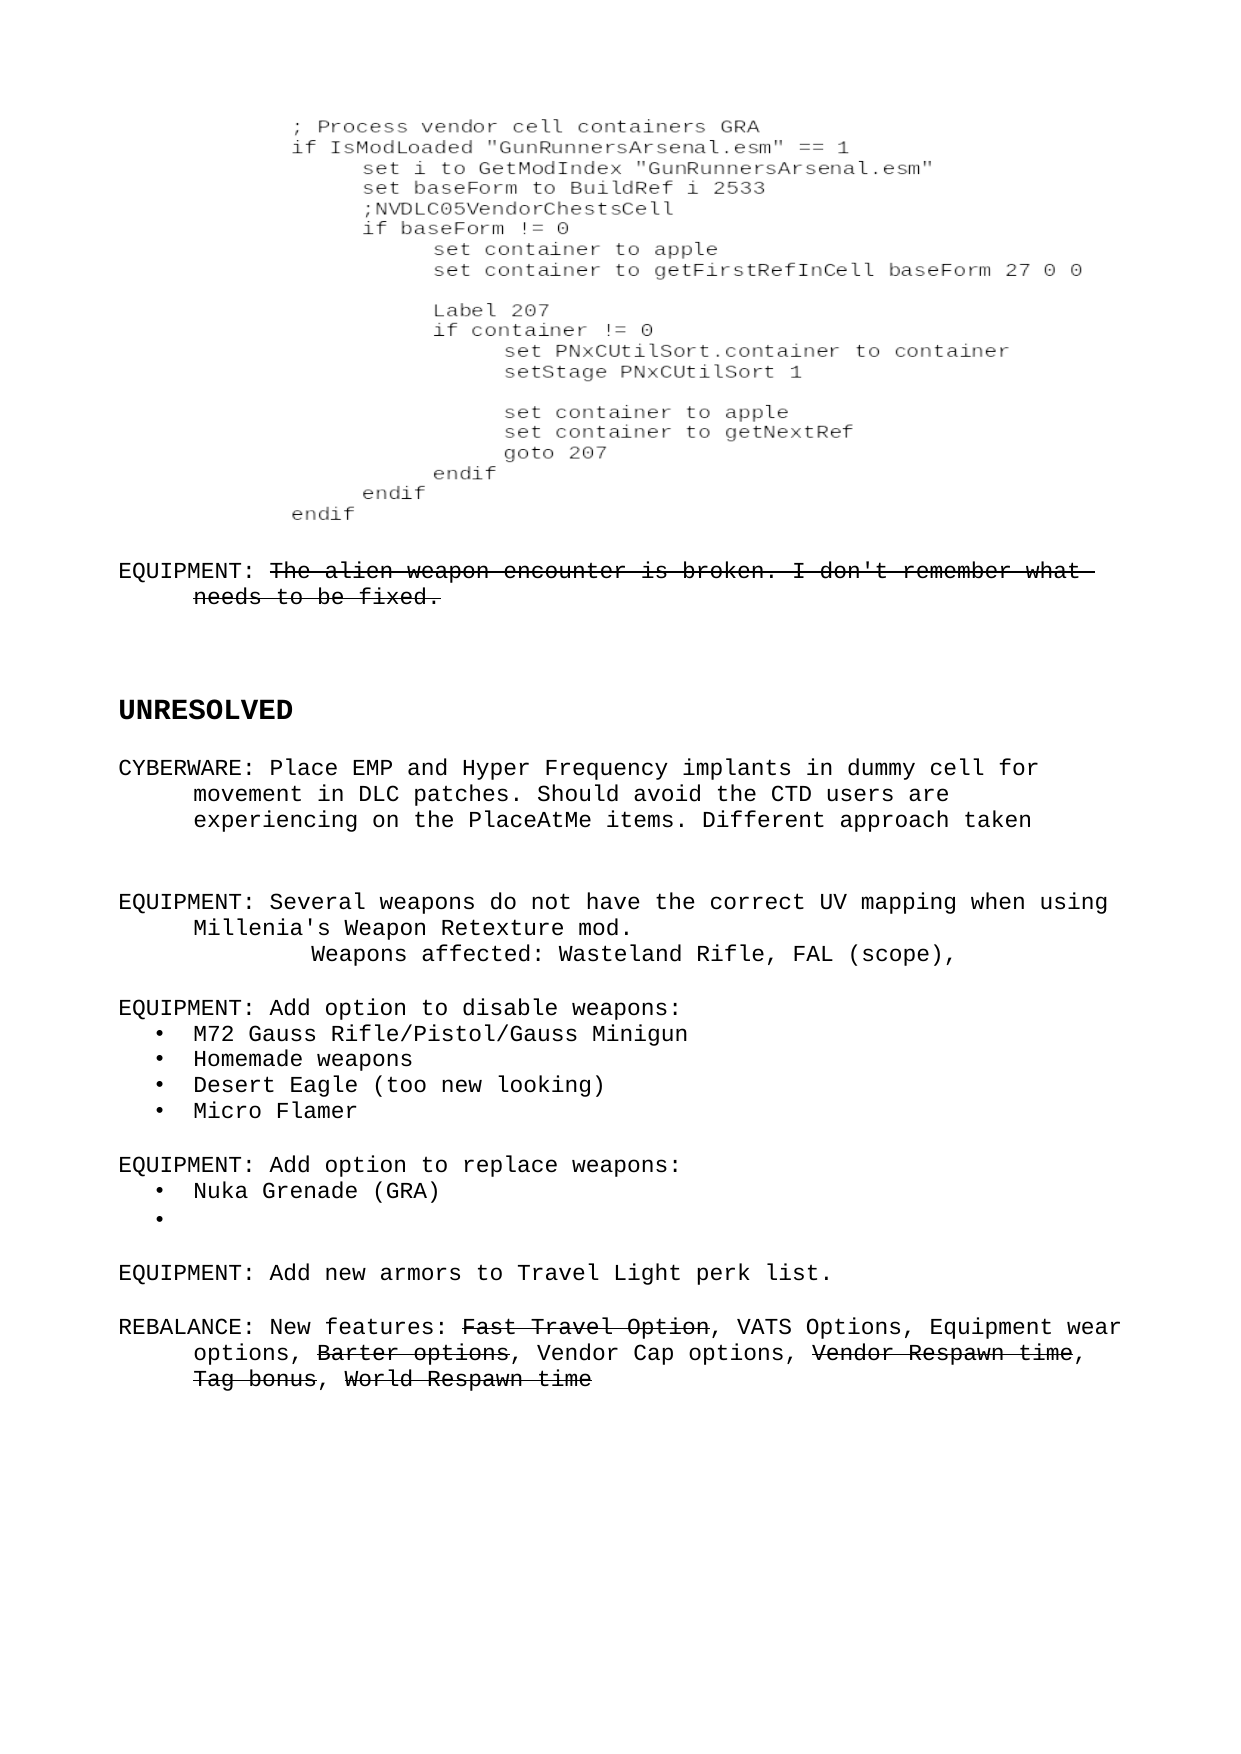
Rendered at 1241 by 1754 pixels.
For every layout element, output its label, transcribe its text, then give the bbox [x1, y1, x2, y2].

list Micro Flamer [156, 1100, 1122, 1126]
text REBALANCE: New features: Fast Travel Option, VATS Options, Equipment wear options, Barter options, Vendor Cap options, Vendor Respawn time, Tag bonus, World Respawn time [118, 1316, 1122, 1393]
text CYBERWARE: Place EMP and Hyper Frequency implants in dummy cell for movement in DLC patches. Should avoid the CTD users are experiencing on the PlaceAtMe items. Different approach taken [118, 756, 1122, 834]
list Desert Eagle (too new looking) [156, 1074, 1122, 1100]
text EQUIPMENT: Add new armors to Travel Light perk list. [118, 1262, 1122, 1287]
text Weapons affected: Wasteland Rifle, FAL (scope), [118, 942, 1122, 968]
text EQUIPMENT: Add option to replace weapons: [118, 1154, 1122, 1179]
text EQUIPMENT: Several weapons do not have the correct UV mapping when using Millenia's Weapon Retexture mod. [118, 890, 1122, 942]
text EQUIPMENT: Add option to disable weapons: [118, 996, 1122, 1022]
list M72 Gauss Rifle/Pistol/Gauss Minigun [156, 1022, 1122, 1048]
list Nuka Grenade (GRA) [156, 1179, 1122, 1206]
text EQUIPMENT: The alien weapon encounter is broken. I don't remember what needs to be fixed. [118, 559, 1122, 611]
list Homemade weapons [156, 1048, 1122, 1074]
text UNRESOLVED [118, 695, 1122, 728]
